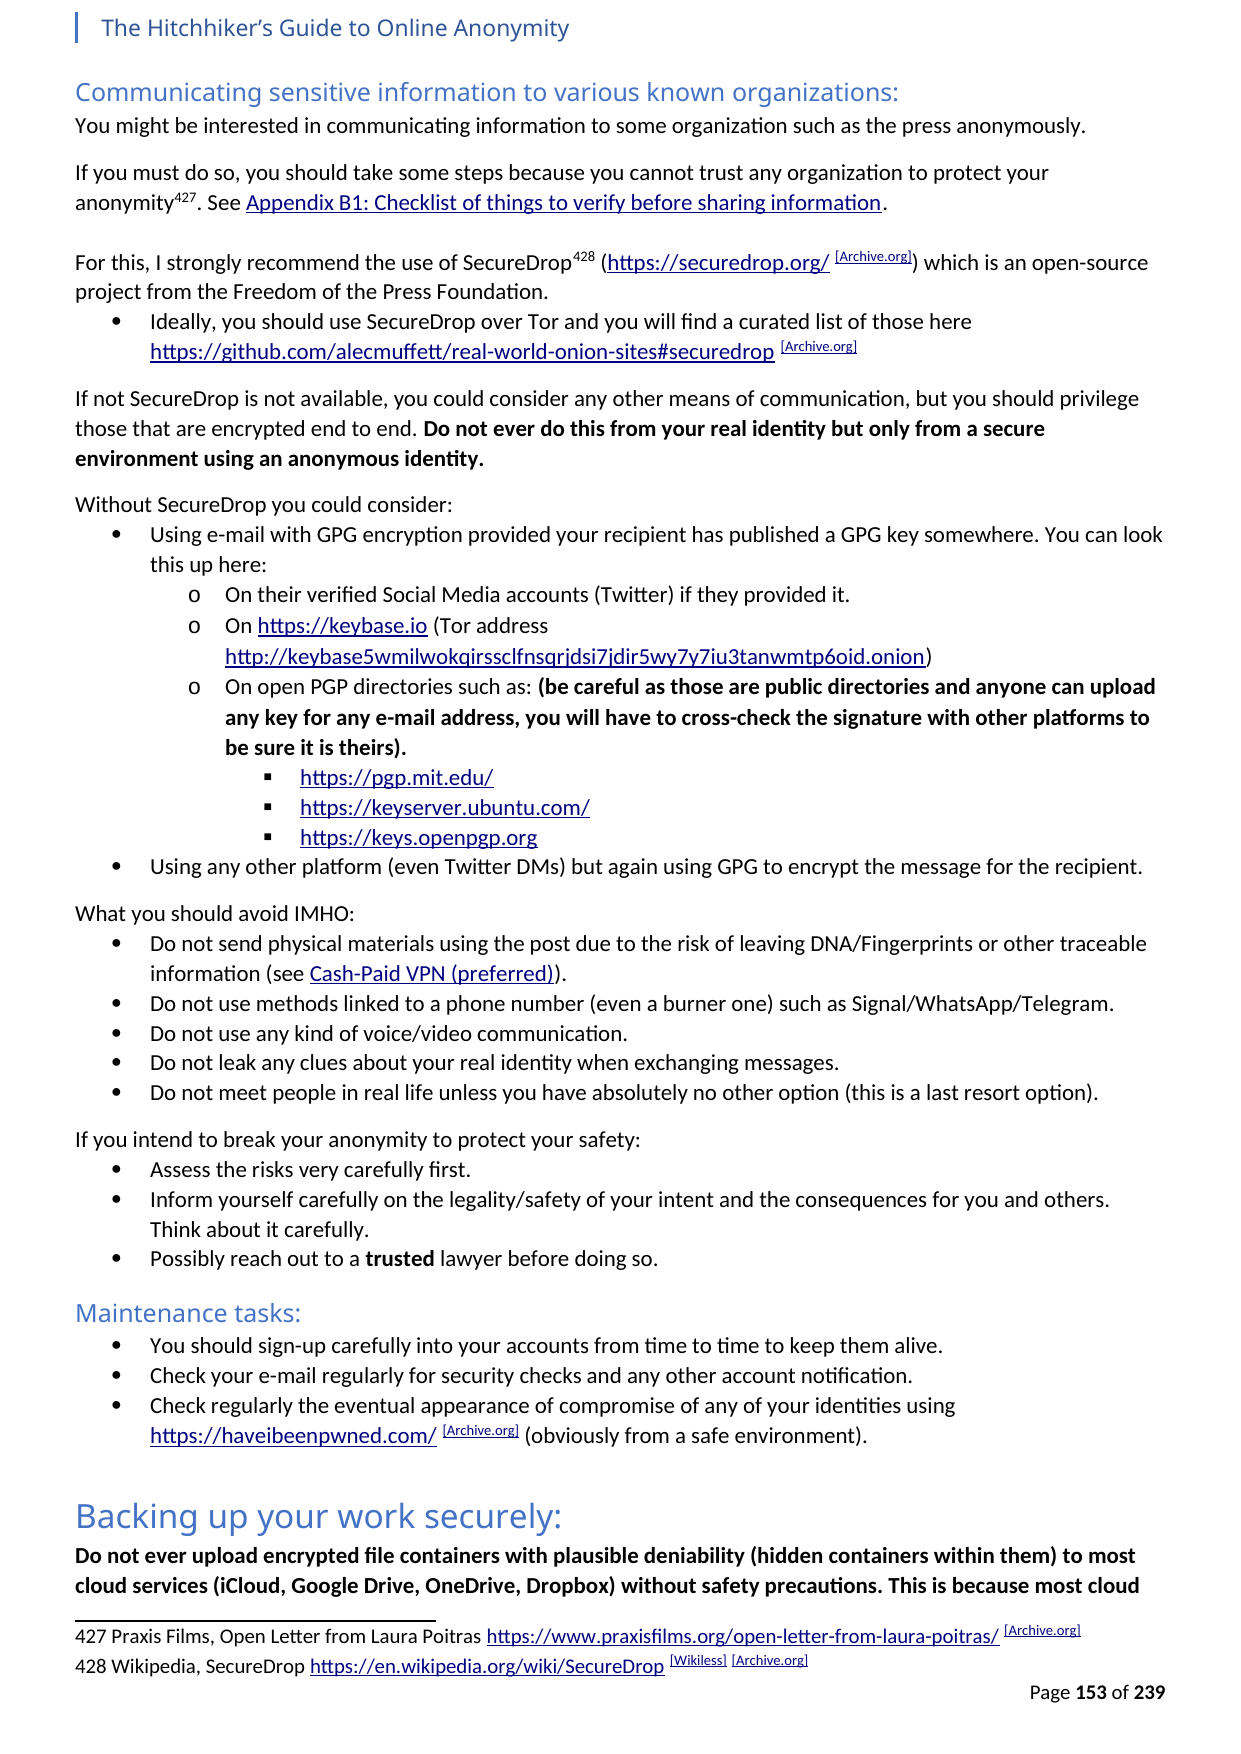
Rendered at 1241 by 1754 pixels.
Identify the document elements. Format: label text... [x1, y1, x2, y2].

text Without SecureDrop you could consider: [75, 490, 1165, 518]
text Wikipedia, SecureDrop https://en.wikipedia.org/wiki/SecureDrop [Wikiless] [Archive.org] [75, 1651, 1165, 1679]
list Check regularly the eventual appearance of compromise of any of your identities using https://haveibeenpwned.com/ [Archive.org] (obviously from a safe environment). [112, 1391, 1165, 1449]
list Do not use methods linked to a phone number (even a burner one) such as Signal/WhatsApp/Telegram. [112, 989, 1165, 1017]
list Inform yourself carefully on the legality/safety of your intent and the consequences for you and others. Think about it carefully. [112, 1185, 1165, 1243]
list You should sign-up carefully into your accounts from time to time to keep them alive. [112, 1332, 1165, 1360]
text If you intend to break your anonymity to protect your safety: [75, 1125, 1165, 1153]
subtitle Maintenance tasks: [75, 1295, 1165, 1329]
list https://keys.openpgp.org [262, 823, 1165, 851]
list Check your e-mail regularly for security checks and any other account notification. [112, 1362, 1165, 1389]
subtitle Backing up your work securely: [75, 1493, 1165, 1538]
list Ideally, you should use SecureDrop over Tor and you will find a curated list of those here https://github.com/alecmuffett/real-world-onion-sites#securedrop [Archive.org] [112, 307, 1165, 365]
list Possibly reach out to a trusted lawyer before doing so. [112, 1244, 1165, 1273]
list Assess the risks very carefully first. [112, 1155, 1165, 1183]
text If not SecureDrop is not available, you could consider any other means of communication, but you should privilege those that are encrypted end to end. Do not ever do this from your real identity but only from a secure environment using an anonymous identity. [75, 384, 1165, 472]
subtitle Communicating sensitive information to various known organizations: [75, 75, 1165, 109]
list Using e-mail with GPG encryption provided your recipient has published a GPG key somewhere. You can look this up here: [112, 520, 1165, 578]
list Using any other platform (even Twitter DMs) but again using GPG to encrypt the message for the recipient. [112, 852, 1165, 881]
text You might be interested in communicating information to some organization such as the press anonymously. [75, 111, 1165, 139]
text For this, I strongly recommend the use of SecureDrop (https://securedrop.org/ [Archive.org]) which is an open-source project from the Freedom of the Press Foundation. [75, 248, 1165, 306]
list Do not meet people in real life unless you have absolutely no other option (this is a last resort option). [112, 1078, 1165, 1106]
list https://pgp.mit.edu/ [262, 763, 1165, 791]
list Do not send physical materials using the post due to the risk of leaving DNA/Fingerprints or other traceable information (see Cash-Paid VPN (preferred)). [112, 929, 1165, 987]
list On https://keybase.io (Tor address http://keybase5wmilwokqirssclfnsqrjdsi7jdir5wy7y7iu3tanwmtp6oid.onion) [187, 611, 1165, 670]
text Do not ever upload encrypted file containers with plausible deniability (hidden containers within them) to most cloud services (iCloud, Google Drive, OneDrive, Dropbox) without safety precautions. This is because most cloud [75, 1541, 1165, 1599]
text What you should avoid IMHO: [75, 899, 1165, 927]
list https://keyserver.ubuntu.com/ [262, 793, 1165, 821]
list Do not leak any clues about your real identity when exchanging messages. [112, 1048, 1165, 1077]
list On their verified Social Media accounts (Twitter) if they provided it. [187, 580, 1165, 609]
text If you must do so, you should take some steps because you cannot trust any organization to protect your anonymity. See Appendix B1: Checklist of things to verify before sharing information. [75, 158, 1165, 216]
list Do not use any kind of voice/video communication. [112, 1019, 1165, 1047]
list On open PGP directories such as: (be careful as those are public directories and anyone can upload any key for any e-mail address, you will have to cross-check the signature with other platforms to be sure it is theirs). [187, 672, 1165, 761]
text Praxis Films, Open Letter from Laura Poitras https://www.praxisfilms.org/open-letter-from-laura-poitras/ [Archive.org] [75, 1621, 1165, 1649]
